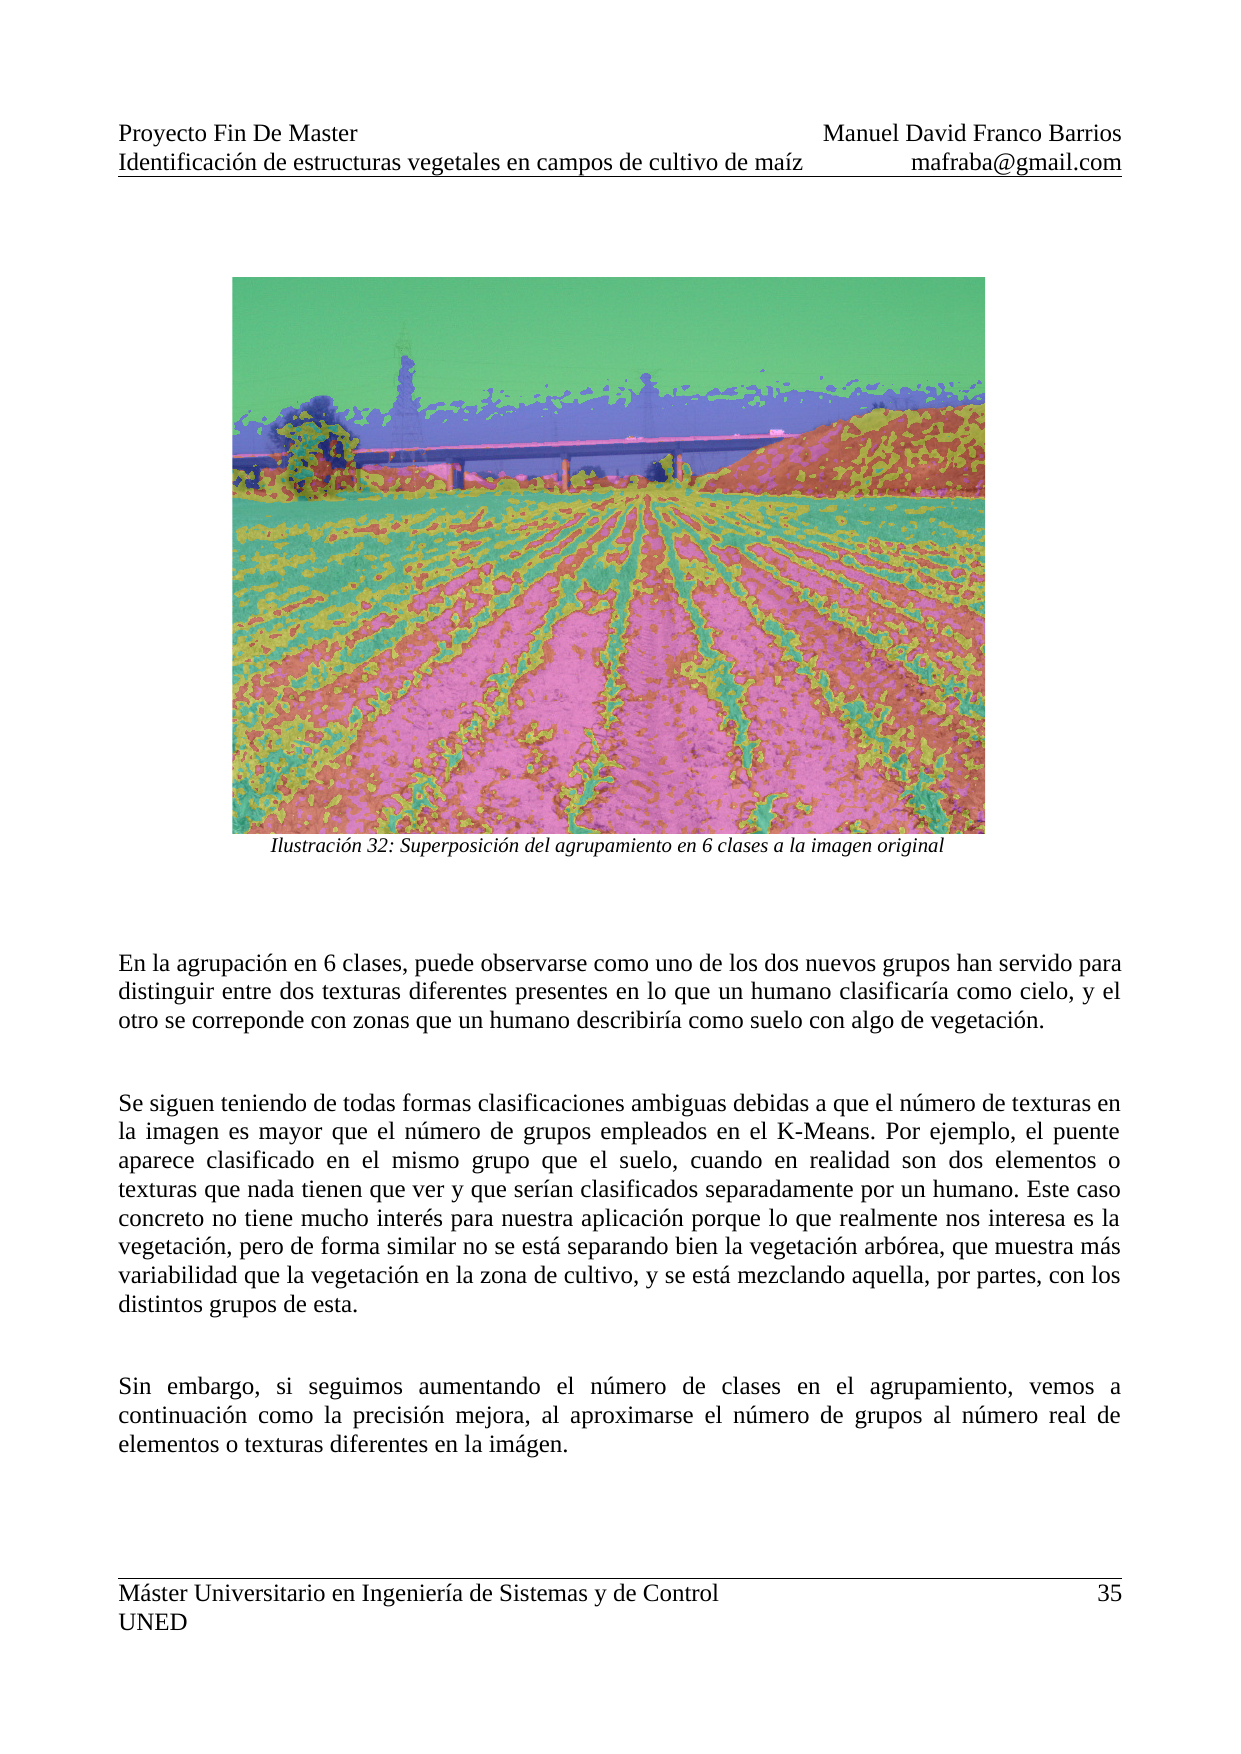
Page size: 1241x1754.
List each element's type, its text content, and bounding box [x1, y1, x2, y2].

text Ilustración 32: Superposición del agrupamiento en 6 clases a la imagen original [232, 834, 985, 857]
text Se siguen teniendo de todas formas clasificaciones ambiguas debidas a que el número de texturas en la imagen es mayor que el número de grupos empleados en el K-Means. Por ejemplo, el puente aparece clasificado en el mismo grupo que el suelo, cuando en realidad son dos elementos o texturas que nada tienen que ver y que serían clasificados separadamente por un humano. Este caso concreto no tiene mucho interés para nuestra aplicación porque lo que realmente nos interesa es la vegetación, pero de forma similar no se está separando bien la vegetación arbórea, que muestra más variabilidad que la vegetación en la zona de cultivo, y se está mezclando aquella, por partes, con los distintos grupos de esta. [118, 1088, 1122, 1318]
text Sin embargo, si seguimos aumentando el número de clases en el agrupamiento, vemos a continuación como la precisión mejora, al aproximarse el número de grupos al número real de elementos o texturas diferentes en la imágen. [118, 1371, 1122, 1458]
text En la agrupación en 6 clases, puede observarse como uno de los dos nuevos grupos han servido para distinguir entre dos texturas diferentes presentes en lo que un humano clasificaría como cielo, y el otro se correponde con zonas que un humano describiría como suelo con algo de vegetación. [118, 948, 1122, 1034]
picture [232, 277, 986, 834]
